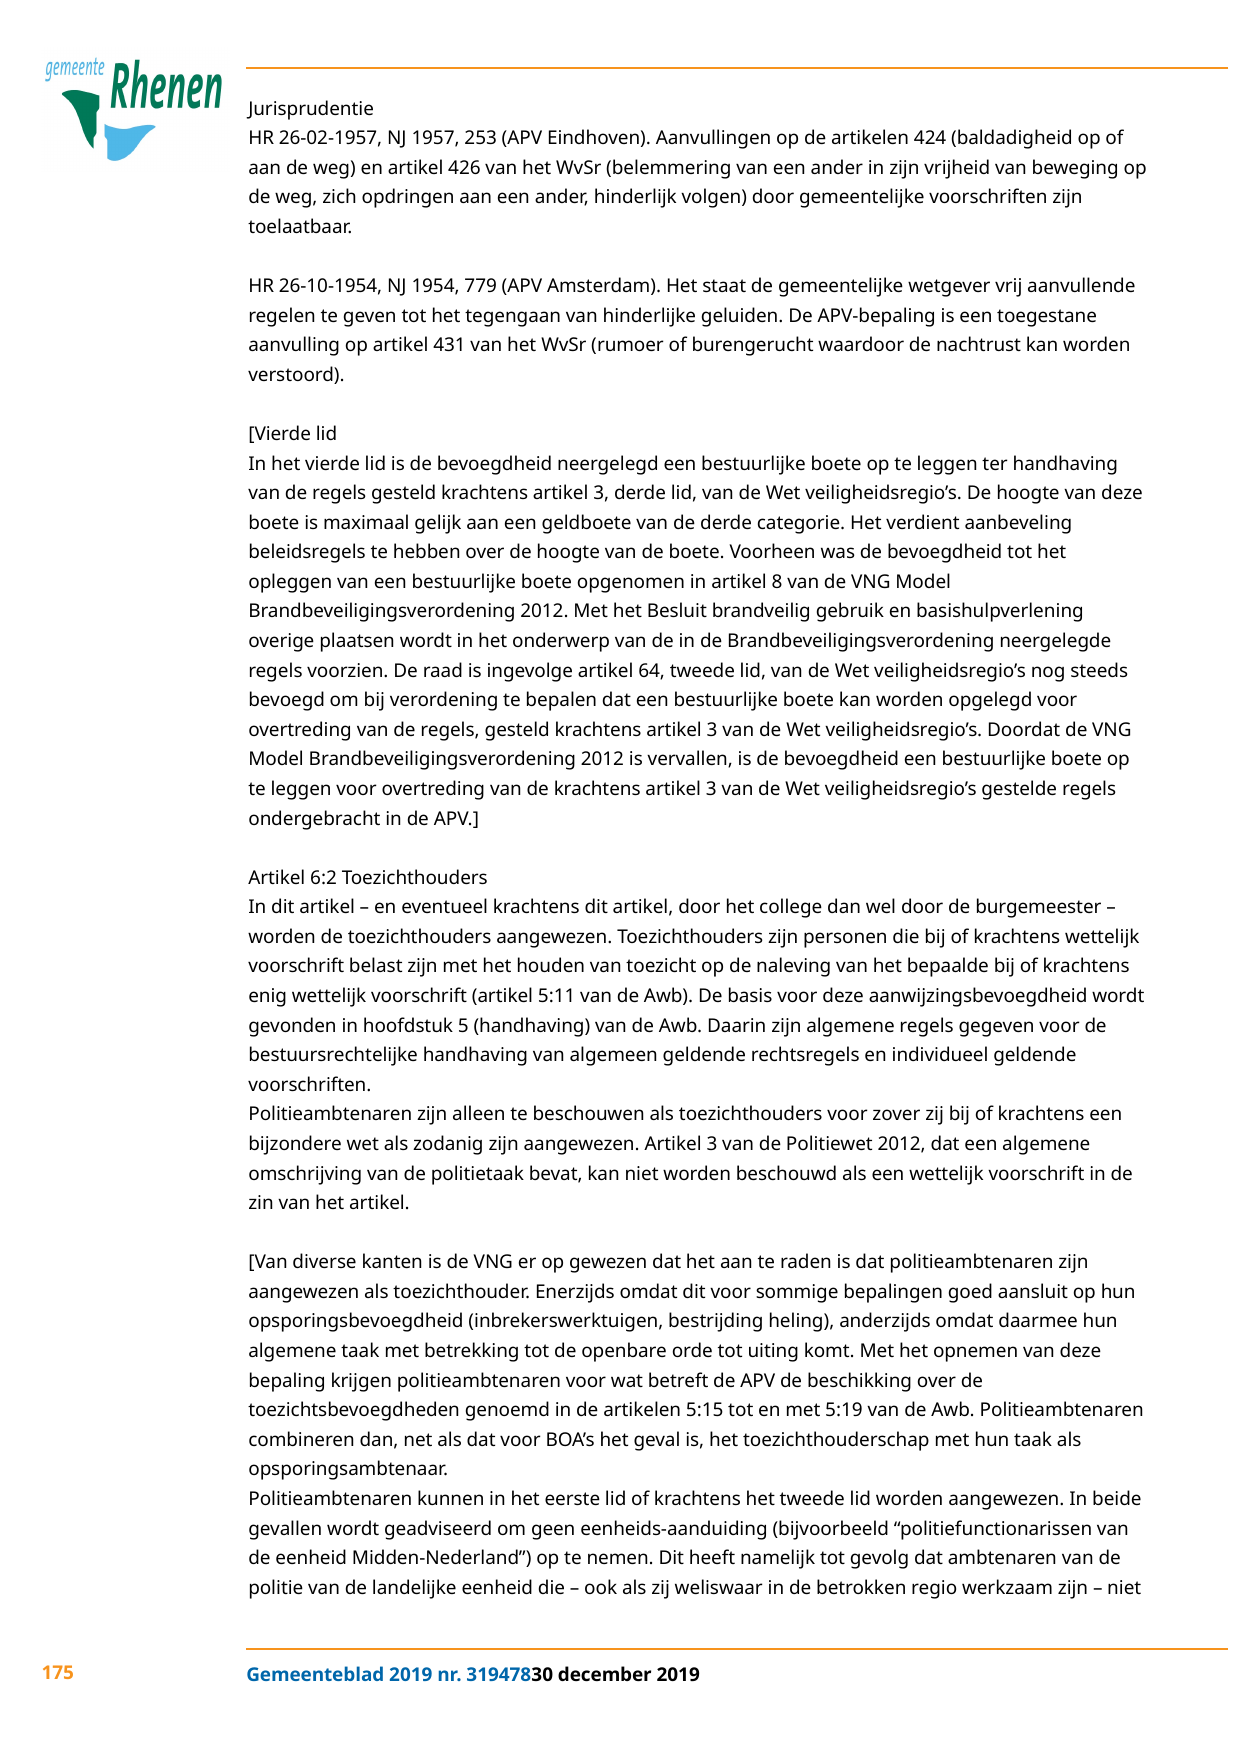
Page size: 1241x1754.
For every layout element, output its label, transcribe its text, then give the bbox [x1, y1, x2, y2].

text HR 26-10-1954, NJ 1954, 779 (APV Amsterdam). Het staat de gemeentelijke wetgever vrij aanvullende regelen te geven tot het tegengaan van hinderlijke geluiden. De APV-bepaling is een toegestane aanvulling op artikel 431 van het WvSr (rumoer of burengerucht waardoor de nachtrust kan worden verstoord). [248, 272, 1152, 387]
picture [41, 47, 231, 172]
text [Van diverse kanten is de VNG er op gewezen dat het aan te raden is dat politieambtenaren zijn aangewezen als toezichthouder. Enerzijds omdat dit voor sommige bepalingen goed aansluit op hun opsporingsbevoegdheid (inbrekerswerktuigen, bestrijding heling), anderzijds omdat daarmee hun algemene taak met betrekking tot de openbare orde tot uiting komt. Met het opnemen van deze bepaling krijgen politieambtenaren voor wat betreft de APV de beschikking over de toezichtsbevoegdheden genoemd in de artikelen 5:15 tot en met 5:19 van de Awb. Politieambtenaren combineren dan, net als dat voor BOA’s het geval is, het toezichthouderschap met hun taak als opsporingsambtenaar. [248, 1248, 1152, 1481]
text In het vierde lid is de bevoegdheid neergelegd een bestuurlijke boete op te leggen ter handhaving van de regels gesteld krachtens artikel 3, derde lid, van de Wet veiligheidsregio’s. De hoogte van deze boete is maximaal gelijk aan een geldboete van de derde categorie. Het verdient aanbeveling beleidsregels te hebben over de hoogte van de boete. Voorheen was de bevoegdheid tot het opleggen van een bestuurlijke boete opgenomen in artikel 8 van de VNG Model Brandbeveiligingsverordening 2012. Met het Besluit brandveilig gebruik en basishulpverlening overige plaatsen wordt in het onderwerp van de in de Brandbeveiligingsverordening neergelegde regels voorzien. De raad is ingevolge artikel 64, tweede lid, van de Wet veiligheidsregio’s nog steeds bevoegd om bij verordening te bepalen dat een bestuurlijke boete kan worden opgelegd voor overtreding van de regels, gesteld krachtens artikel 3 van de Wet veiligheidsregio’s. Doordat de VNG Model Brandbeveiligingsverordening 2012 is vervallen, is de bevoegdheid een bestuurlijke boete op te leggen voor overtreding van de krachtens artikel 3 van de Wet veiligheidsregio’s gestelde regels ondergebracht in de APV.] [248, 450, 1152, 831]
text In dit artikel – en eventueel krachtens dit artikel, door het college dan wel door de burgemeester – worden de toezichthouders aangewezen. Toezichthouders zijn personen die bij of krachtens wettelijk voorschrift belast zijn met het houden van toezicht op de naleving van het bepaalde bij of krachtens enig wettelijk voorschrift (artikel 5:11 van de Awb). De basis voor deze aanwijzingsbevoegdheid wordt gevonden in hoofdstuk 5 (handhaving) van de Awb. Daarin zijn algemene regels gegeven voor de bestuursrechtelijke handhaving van algemeen geldende rechtsregels en individueel geldende voorschriften. [248, 893, 1152, 1097]
text Politieambtenaren kunnen in het eerste lid of krachtens het tweede lid worden aangewezen. In beide gevallen wordt geadviseerd om geen eenheids-aanduiding (bijvoorbeeld “politiefunctionarissen van de eenheid Midden-Nederland”) op te nemen. Dit heeft namelijk tot gevolg dat ambtenaren van de politie van de landelijke eenheid die – ook als zij weliswaar in de betrokken regio werkzaam zijn – niet [248, 1485, 1152, 1600]
text Politieambtenaren zijn alleen te beschouwen als toezichthouders voor zover zij bij of krachtens een bijzondere wet als zodanig zijn aangewezen. Artikel 3 van de Politiewet 2012, dat een algemene omschrijving van de politietaak bevat, kan niet worden beschouwd als een wettelijk voorschrift in de zin van het artikel. [248, 1101, 1152, 1215]
text Jurisprudentie [248, 95, 1152, 121]
text Artikel 6:2 Toezichthouders [248, 864, 1152, 890]
text HR 26-02-1957, NJ 1957, 253 (APV Eindhoven). Aanvullingen op de artikelen 424 (baldadigheid op of aan de weg) en artikel 426 van het WvSr (belemmering van een ander in zijn vrijheid van beweging op de weg, zich opdringen aan een ander, hinderlijk volgen) door gemeentelijke voorschriften zijn toelaatbaar. [248, 124, 1152, 239]
text [Vierde lid [248, 420, 1152, 446]
